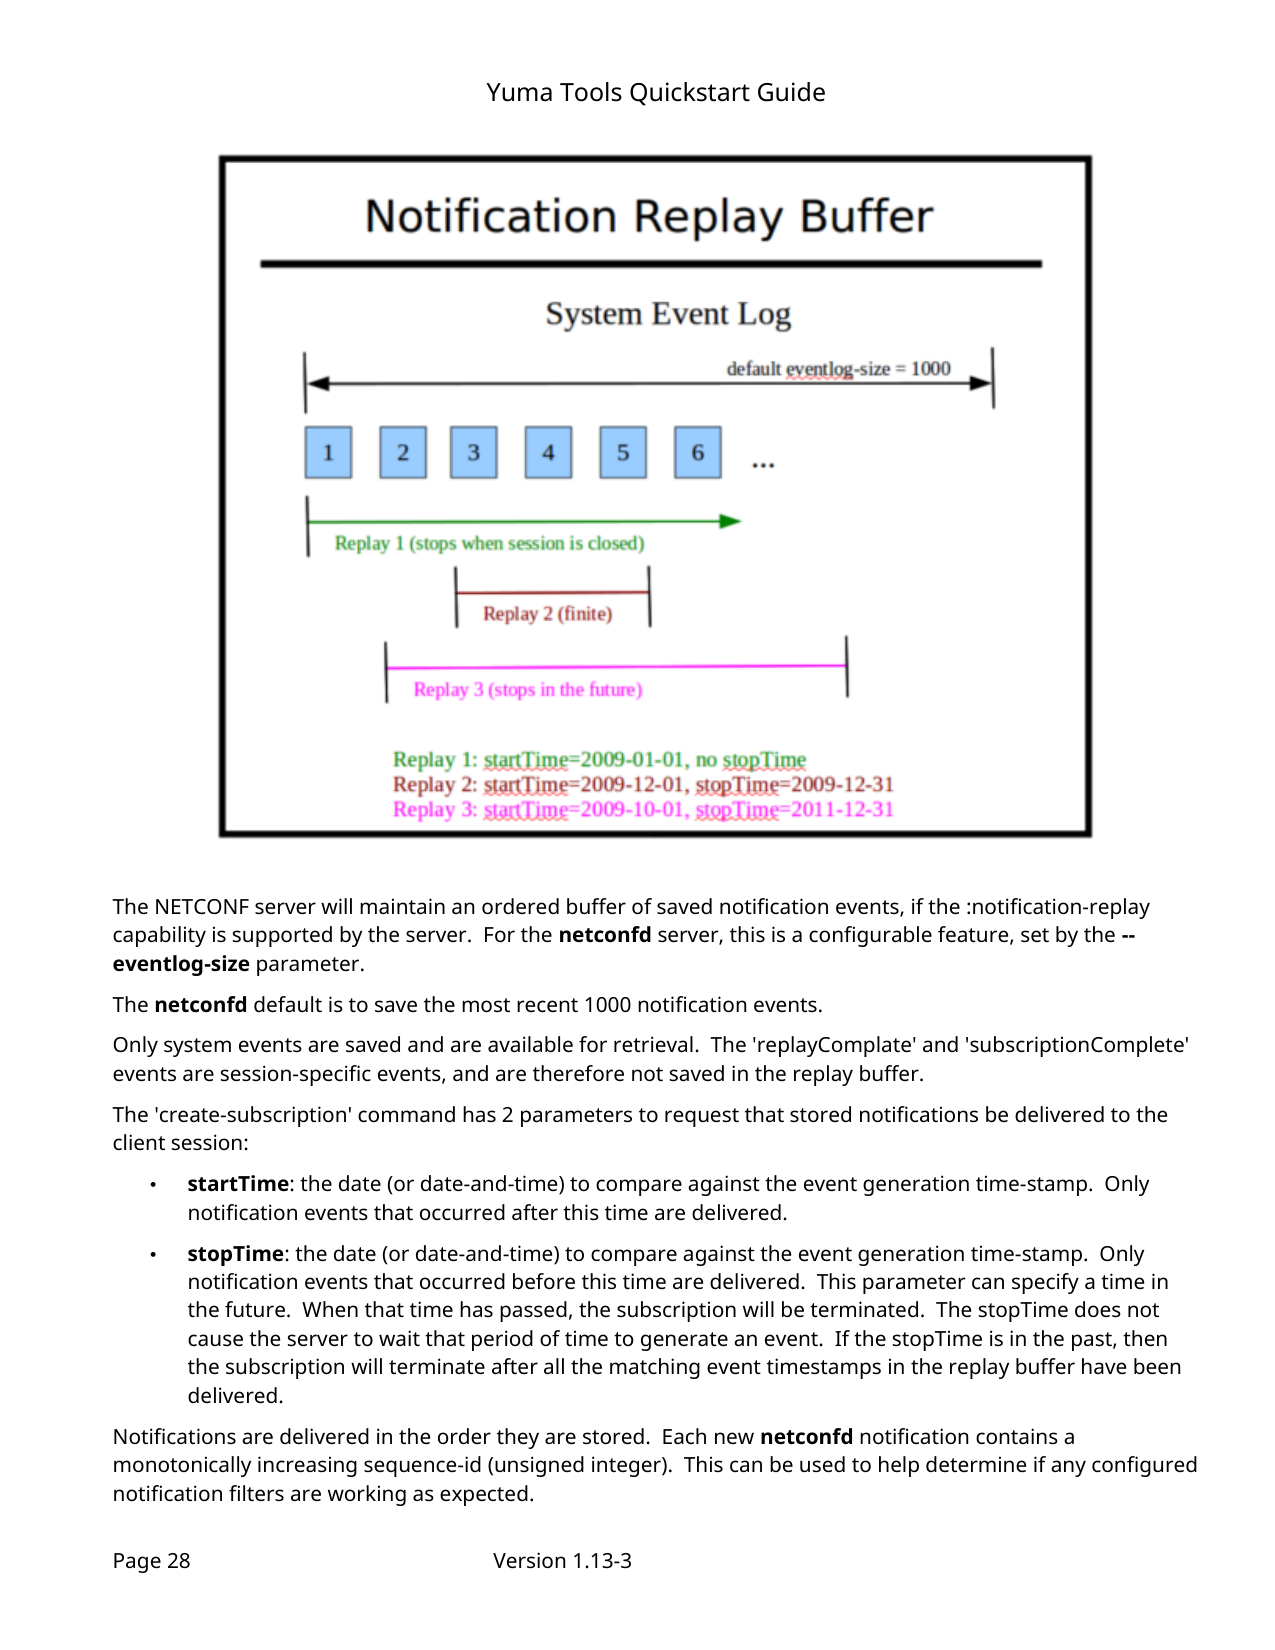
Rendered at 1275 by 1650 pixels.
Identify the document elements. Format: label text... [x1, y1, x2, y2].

text Only system events are saved and are available for retrieval. The 'replayComplate' and 'subscriptionComplete' events are session-specific events, and are therefore not saved in the replay buffer. [112, 1031, 1200, 1087]
text The 'create-subscription' command has 2 parameters to request that stored notifications be delivered to the client session: [112, 1100, 1200, 1157]
text The netconfd default is to save the most recent 1000 notification events. [112, 990, 1200, 1018]
text The NETCONF server will maintain an ordered buffer of saved notification events, if the :notification-replay capability is supported by the server. For the netconfd server, this is a configurable feature, set by the --eventlog-size parameter. [112, 892, 1200, 977]
list stopTime: the date (or date-and-time) to compare against the event generation time-stamp. Only notification events that occurred before this time are delivered. This parameter can specify a time in the future. When that time has passed, the subscription will be terminated. The stopTime does not cause the server to wait that period of time to generate an event. If the stopTime is in the past, then the subscription will terminate after all the matching event timestamps in the replay buffer have been delivered. [150, 1239, 1200, 1409]
picture [200, 138, 1113, 851]
list startTime: the date (or date-and-time) to compare against the event generation time-stamp. Only notification events that occurred after this time are delivered. [150, 1169, 1200, 1226]
text Notifications are delivered in the order they are stored. Each new netconfd notification contains a monotonically increasing sequence-id (unsigned integer). This can be used to help determine if any configured notification filters are working as expected. [112, 1422, 1200, 1507]
